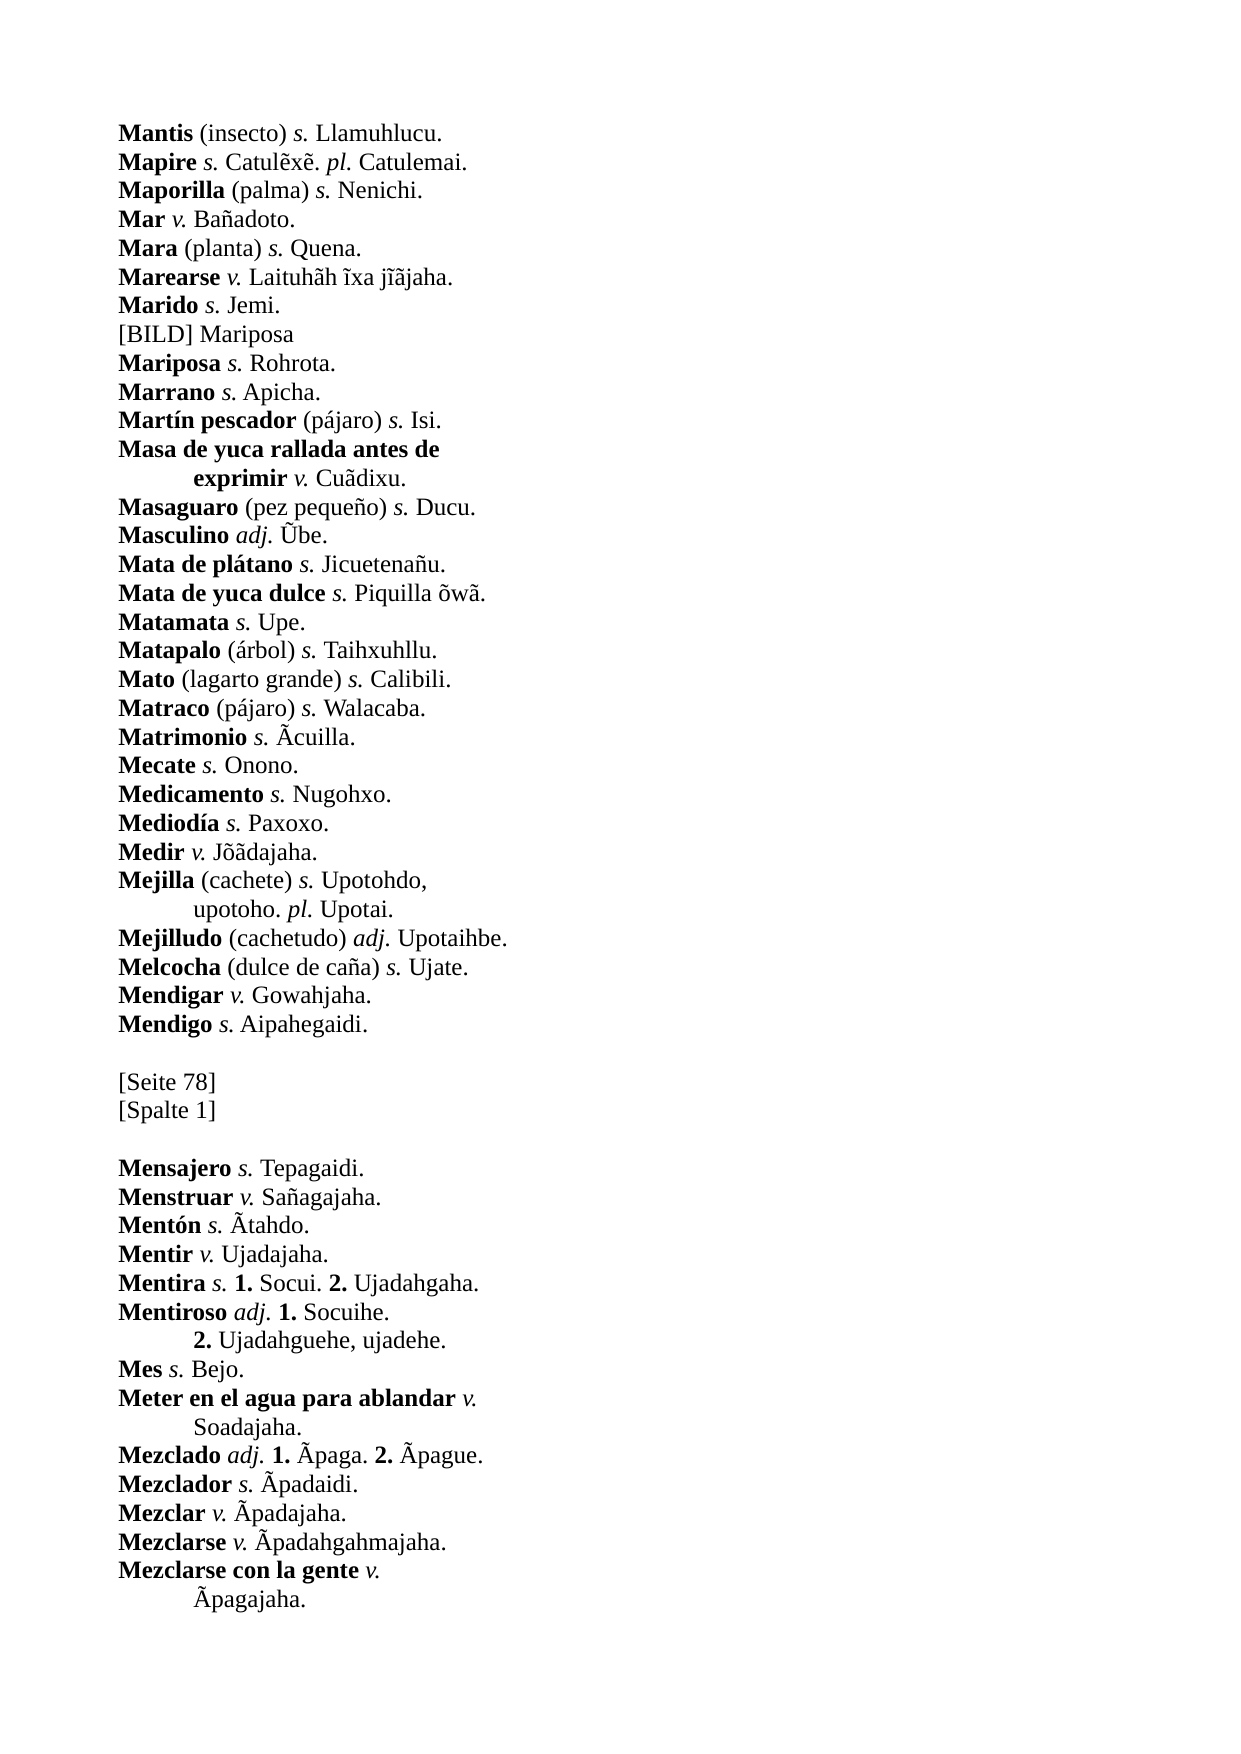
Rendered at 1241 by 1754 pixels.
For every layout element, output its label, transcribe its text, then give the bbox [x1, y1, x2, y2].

text Mejilla (cachete) s. Upotohdo, [118, 866, 1122, 894]
text Marrano s. Apicha. [118, 377, 1122, 406]
text Matrimonio s. Ãcuilla. [118, 722, 1122, 751]
text Mantis (insecto) s. Llamuhlucu. [118, 118, 1122, 147]
text Medicamento s. Nugohxo. [118, 779, 1122, 808]
text Mecate s. Onono. [118, 751, 1122, 779]
text Ãpagajaha. [118, 1584, 1122, 1613]
text exprimir v. Cuãdixu. [118, 463, 1122, 492]
text Mata de plátano s. Jicuetenañu. [118, 549, 1122, 578]
text Mariposa s. Rohrota. [118, 348, 1122, 377]
text Mentiroso adj. 1. Socuihe. [118, 1297, 1122, 1326]
text Mara (planta) s. Quena. [118, 233, 1122, 262]
text Melcocha (dulce de caña) s. Ujate. [118, 952, 1122, 981]
text Mediodía s. Paxoxo. [118, 808, 1122, 837]
text Menstruar v. Sañagajaha. [118, 1182, 1122, 1211]
text Marido s. Jemi. [118, 291, 1122, 319]
text Mezclado adj. 1. Ãpaga. 2. Ãpague. [118, 1441, 1122, 1469]
text Mentón s. Ãtahdo. [118, 1211, 1122, 1239]
text Mezclador s. Ãpadaidi. [118, 1469, 1122, 1498]
text Mensajero s. Tepagaidi. [118, 1153, 1122, 1182]
text [Spalte 1] [118, 1096, 1122, 1124]
text Martín pescador (pájaro) s. Isi. [118, 406, 1122, 434]
text Mes s. Bejo. [118, 1354, 1122, 1383]
text Marearse v. Laituhãh ĩxa jĩãjaha. [118, 262, 1122, 291]
text Mato (lagarto grande) s. Calibili. [118, 664, 1122, 693]
text Masa de yuca rallada antes de [118, 434, 1122, 463]
text Mar v. Bañadoto. [118, 204, 1122, 233]
text Medir v. Jõãdajaha. [118, 837, 1122, 866]
text [Seite 78] [118, 1067, 1122, 1096]
text Mendigo s. Aipahegaidi. [118, 1009, 1122, 1038]
text Meter en el agua para ablandar v. [118, 1383, 1122, 1412]
text Mata de yuca dulce s. Piquilla õwã. [118, 578, 1122, 607]
text Mezclarse con la gente v. [118, 1556, 1122, 1584]
text upotoho. pl. Upotai. [118, 894, 1122, 923]
text Masaguaro (pez pequeño) s. Ducu. [118, 492, 1122, 521]
text Masculino adj. Ũbe. [118, 521, 1122, 549]
text Mejilludo (cachetudo) adj. Upotaihbe. [118, 923, 1122, 952]
text Mapire s. Catulẽxẽ. pl. Catulemai. [118, 147, 1122, 176]
text Mezclarse v. Ãpadahgahmajaha. [118, 1527, 1122, 1556]
text Matapalo (árbol) s. Taihxuhllu. [118, 636, 1122, 664]
text Matamata s. Upe. [118, 607, 1122, 636]
text Matraco (pájaro) s. Walacaba. [118, 693, 1122, 722]
text Mendigar v. Gowahjaha. [118, 981, 1122, 1009]
text Mentira s. 1. Socui. 2. Ujadahgaha. [118, 1268, 1122, 1297]
text Maporilla (palma) s. Nenichi. [118, 176, 1122, 204]
text Mezclar v. Ãpadajaha. [118, 1498, 1122, 1527]
text 2. Ujadahguehe, ujadehe. [118, 1326, 1122, 1354]
text Soadajaha. [118, 1412, 1122, 1441]
text Mentir v. Ujadajaha. [118, 1239, 1122, 1268]
text [BILD] Mariposa [118, 319, 1122, 348]
